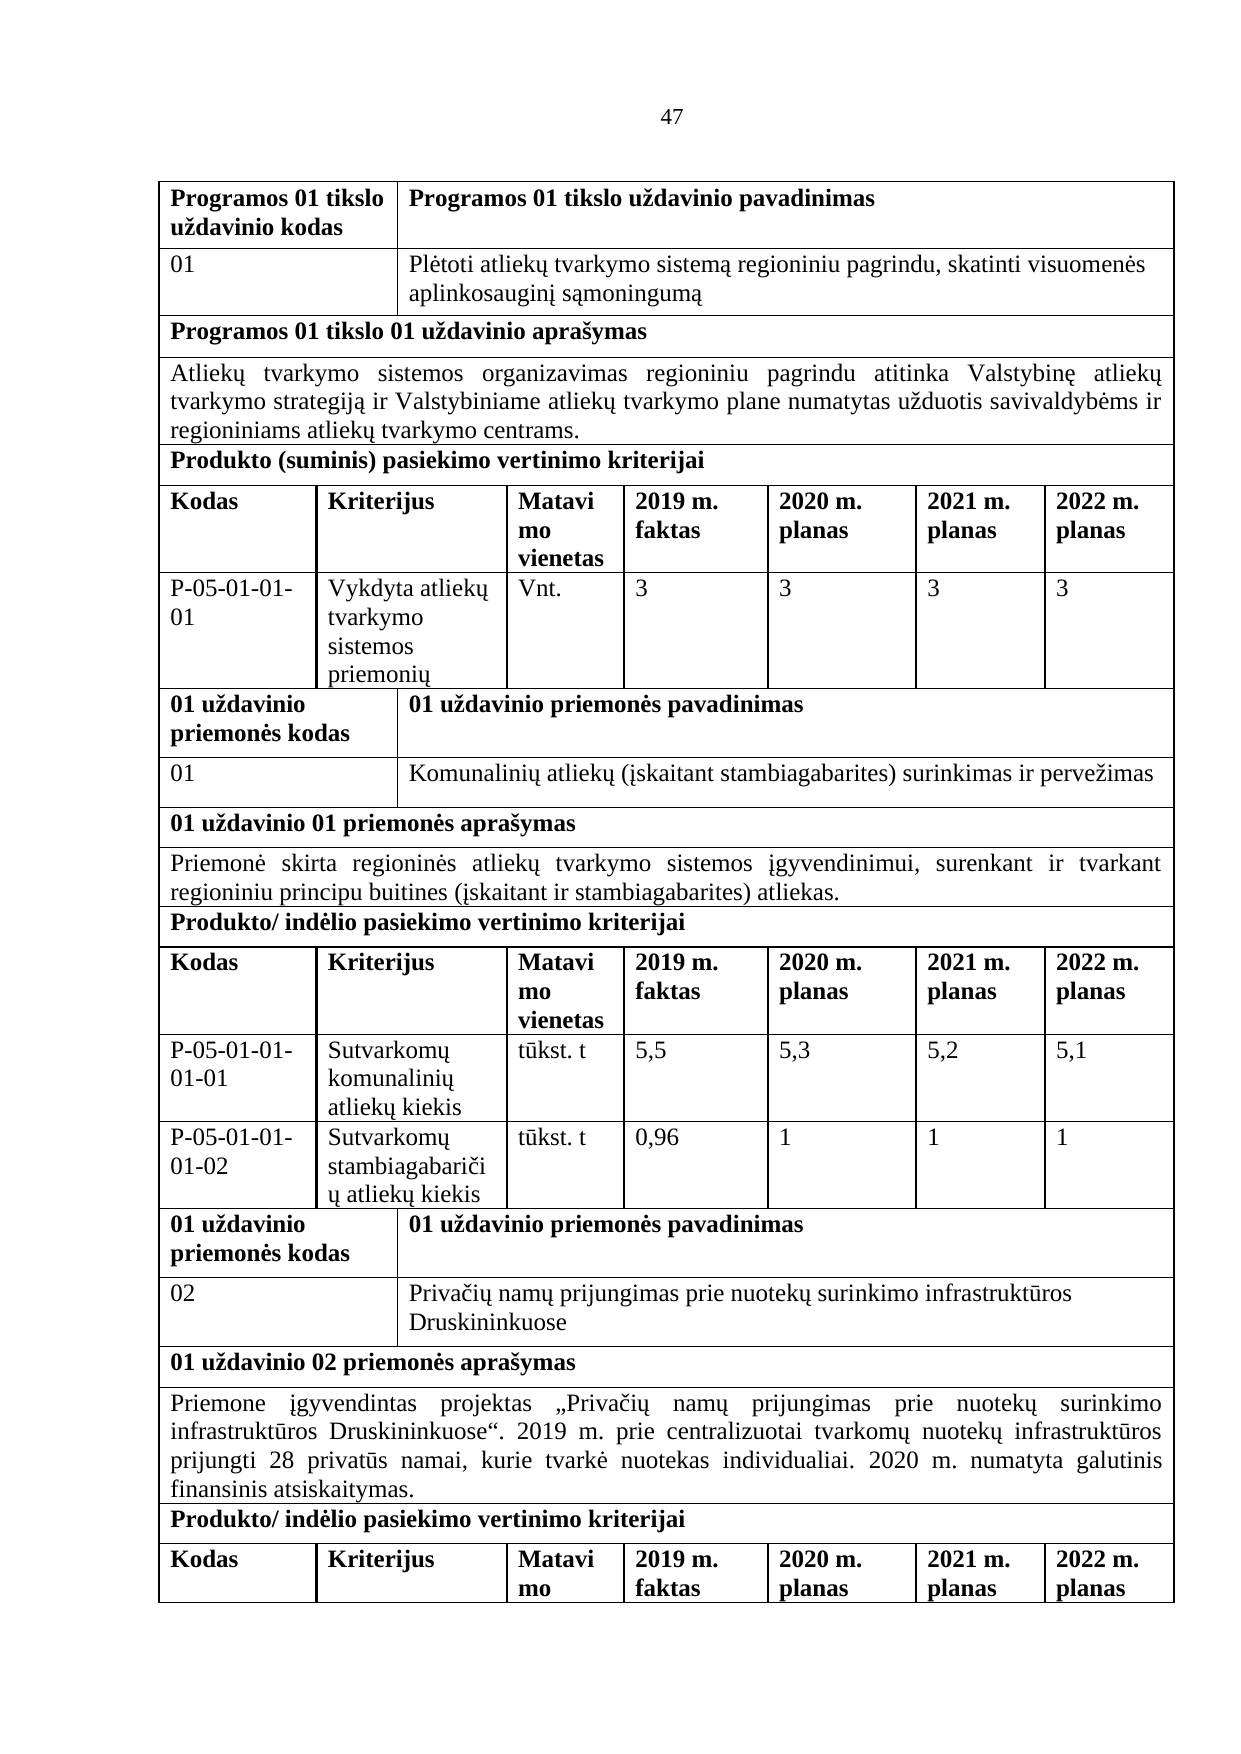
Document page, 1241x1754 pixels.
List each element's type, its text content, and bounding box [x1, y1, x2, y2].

table_cell Komunalinių atliekų (įskaitant stambiagabarites) surinkimas ir pervežimas [398, 758, 1173, 807]
table_cell Priemone įgyvendintas projektas „Privačių namų prijungimas prie nuotekų surinkimo infrastruktūros Druskininkuose“. 2019 m. prie centralizuotai tvarkomų nuotekų infrastruktūros prijungti 28 privatūs namai, kurie tvarkė nuotekas individualiai. 2020 m. numatyta galutinis finansinis atsiskaitymas. [160, 1388, 1173, 1503]
table_cell Atliekų tvarkymo sistemos organizavimas regioniniu pagrindu atitinka Valstybinę atliekų tvarkymo strategiją ir Valstybiniame atliekų tvarkymo plane numatytas užduotis savivaldybėms ir regioniniams atliekų tvarkymo centrams. [160, 358, 1173, 444]
table_cell 1 [769, 1122, 915, 1208]
table_cell P-05-01-01-01 [160, 573, 315, 688]
table_cell tūkst. t [508, 1122, 623, 1208]
table_cell Vykdyta atliekų tvarkymo sistemos priemonių [318, 573, 506, 688]
table_cell 2020 m. planas [769, 1544, 915, 1602]
table_cell 01 uždavinio priemonės kodas [160, 689, 397, 757]
table_cell Produkto/ indėlio pasiekimo vertinimo kriterijai [160, 1504, 1173, 1543]
table_cell 0,96 [625, 1122, 767, 1208]
table_cell Produkto/ indėlio pasiekimo vertinimo kriterijai [160, 907, 1173, 946]
table_cell 1 [917, 1122, 1044, 1208]
table_cell 2019 m. faktas [625, 486, 767, 572]
table_cell 2022 m. planas [1046, 486, 1173, 572]
table_cell Plėtoti atliekų tvarkymo sistemą regioniniu pagrindu, skatinti visuomenės aplinkosauginį sąmoningumą [398, 249, 1173, 315]
table_cell Sutvarkomų komunalinių atliekų kiekis [318, 1035, 506, 1121]
table_cell Sutvarkomų stambiagabaričių atliekų kiekis [318, 1122, 506, 1208]
table_cell Kriterijus [318, 1544, 506, 1602]
table_cell Programos 01 tikslo uždavinio kodas [160, 182, 397, 248]
table_cell 2022 m. planas [1046, 1544, 1173, 1602]
table_cell 2021 m. planas [917, 1544, 1044, 1602]
table_cell 3 [625, 573, 767, 688]
table_cell 2020 m. planas [769, 486, 915, 572]
table_cell Kodas [160, 948, 315, 1034]
table_cell 5,1 [1046, 1035, 1173, 1121]
table_cell Kriterijus [318, 486, 506, 572]
table_cell 2019 m. faktas [625, 948, 767, 1034]
table_cell Vnt. [508, 573, 623, 688]
table_cell 01 uždavinio priemonės kodas [160, 1209, 397, 1277]
table_cell 2021 m. planas [917, 486, 1044, 572]
table_cell 01 [160, 758, 397, 807]
table_cell Programos 01 tikslo uždavinio pavadinimas [398, 182, 1173, 248]
table_cell 01 uždavinio priemonės pavadinimas [398, 1209, 1173, 1277]
table_cell Kriterijus [318, 948, 506, 1034]
table_cell 5,3 [769, 1035, 915, 1121]
table_cell tūkst. t [508, 1035, 623, 1121]
table_cell 2021 m. planas [917, 948, 1044, 1034]
table_cell 2022 m. planas [1046, 948, 1173, 1034]
table_cell Matavimo vienetas [508, 486, 623, 572]
table_cell 1 [1046, 1122, 1173, 1208]
table_cell Programos 01 tikslo 01 uždavinio aprašymas [160, 316, 1173, 357]
table_cell Matavimo vienetas [508, 948, 623, 1034]
table_cell Produkto (suminis) pasiekimo vertinimo kriterijai [160, 445, 1173, 485]
table_cell 02 [160, 1278, 397, 1346]
table_cell P-05-01-01-01-01 [160, 1035, 315, 1121]
table_cell 01 uždavinio priemonės pavadinimas [398, 689, 1173, 757]
table_cell 01 [160, 249, 397, 315]
table_cell P-05-01-01-01-02 [160, 1122, 315, 1208]
table_cell 2020 m. planas [769, 948, 915, 1034]
table_cell 3 [769, 573, 915, 688]
table_cell 01 uždavinio 02 priemonės aprašymas [160, 1347, 1173, 1387]
table_cell Kodas [160, 486, 315, 572]
table_cell Kodas [160, 1544, 315, 1602]
table_cell 5,5 [625, 1035, 767, 1121]
table_cell 3 [917, 573, 1044, 688]
table_cell Matavimo [508, 1544, 623, 1602]
table_cell Privačių namų prijungimas prie nuotekų surinkimo infrastruktūros Druskininkuose [398, 1278, 1173, 1346]
table_cell 2019 m. faktas [625, 1544, 767, 1602]
table_cell 3 [1046, 573, 1173, 688]
table_cell Priemonė skirta regioninės atliekų tvarkymo sistemos įgyvendinimui, surenkant ir tvarkant regioniniu principu buitines (įskaitant ir stambiagabarites) atliekas. [160, 848, 1173, 906]
table_cell 5,2 [917, 1035, 1044, 1121]
table_cell 01 uždavinio 01 priemonės aprašymas [160, 808, 1173, 847]
